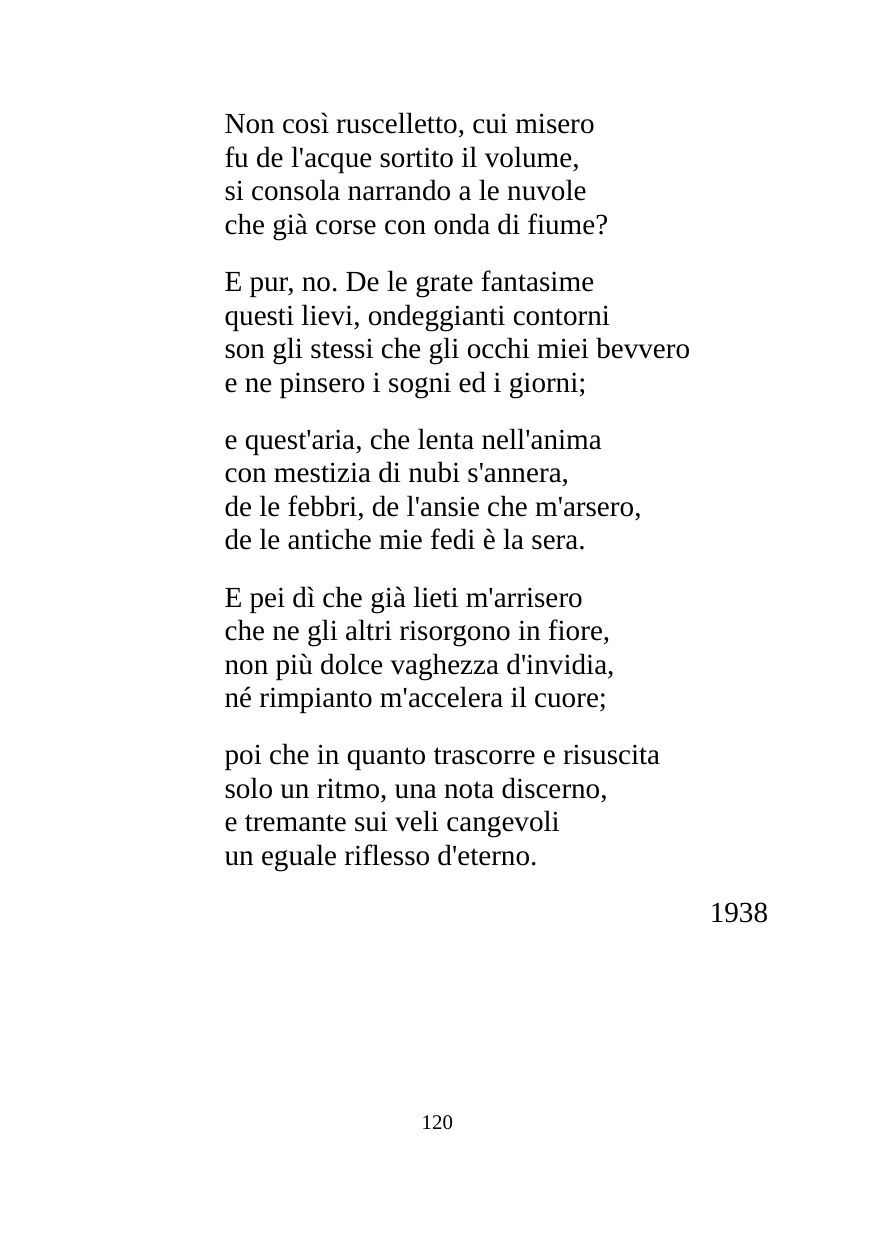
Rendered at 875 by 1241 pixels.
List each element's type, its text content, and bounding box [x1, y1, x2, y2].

text e quest'aria, che lenta nell'anima con mestizia di nubi s'annera, de le febbri, de l'ansie che m'arsero, de le antiche mie fedi è la sera. [224, 422, 768, 556]
text poi che in quanto trascorre e risuscita solo un ritmo, una nota discerno, e tremante sui veli cangevoli un eguale riflesso d'eterno. [224, 737, 768, 872]
text E pur, no. De le grate fantasime questi lievi, ondeggianti contorni son gli stessi che gli occhi miei bevvero e ne pinsero i sogni ed i giorni; [224, 264, 768, 398]
text 1938 [106, 895, 768, 929]
text Non così ruscelletto, cui misero fu de l'acque sortito il volume, si consola narrando a le nuvole che già corse con onda di fiume? [224, 106, 768, 240]
text E pei dì che già lieti m'arrisero che ne gli altri risorgono in fiore, non più dolce vaghezza d'invidia, né rimpianto m'accelera il cuore; [224, 580, 768, 714]
